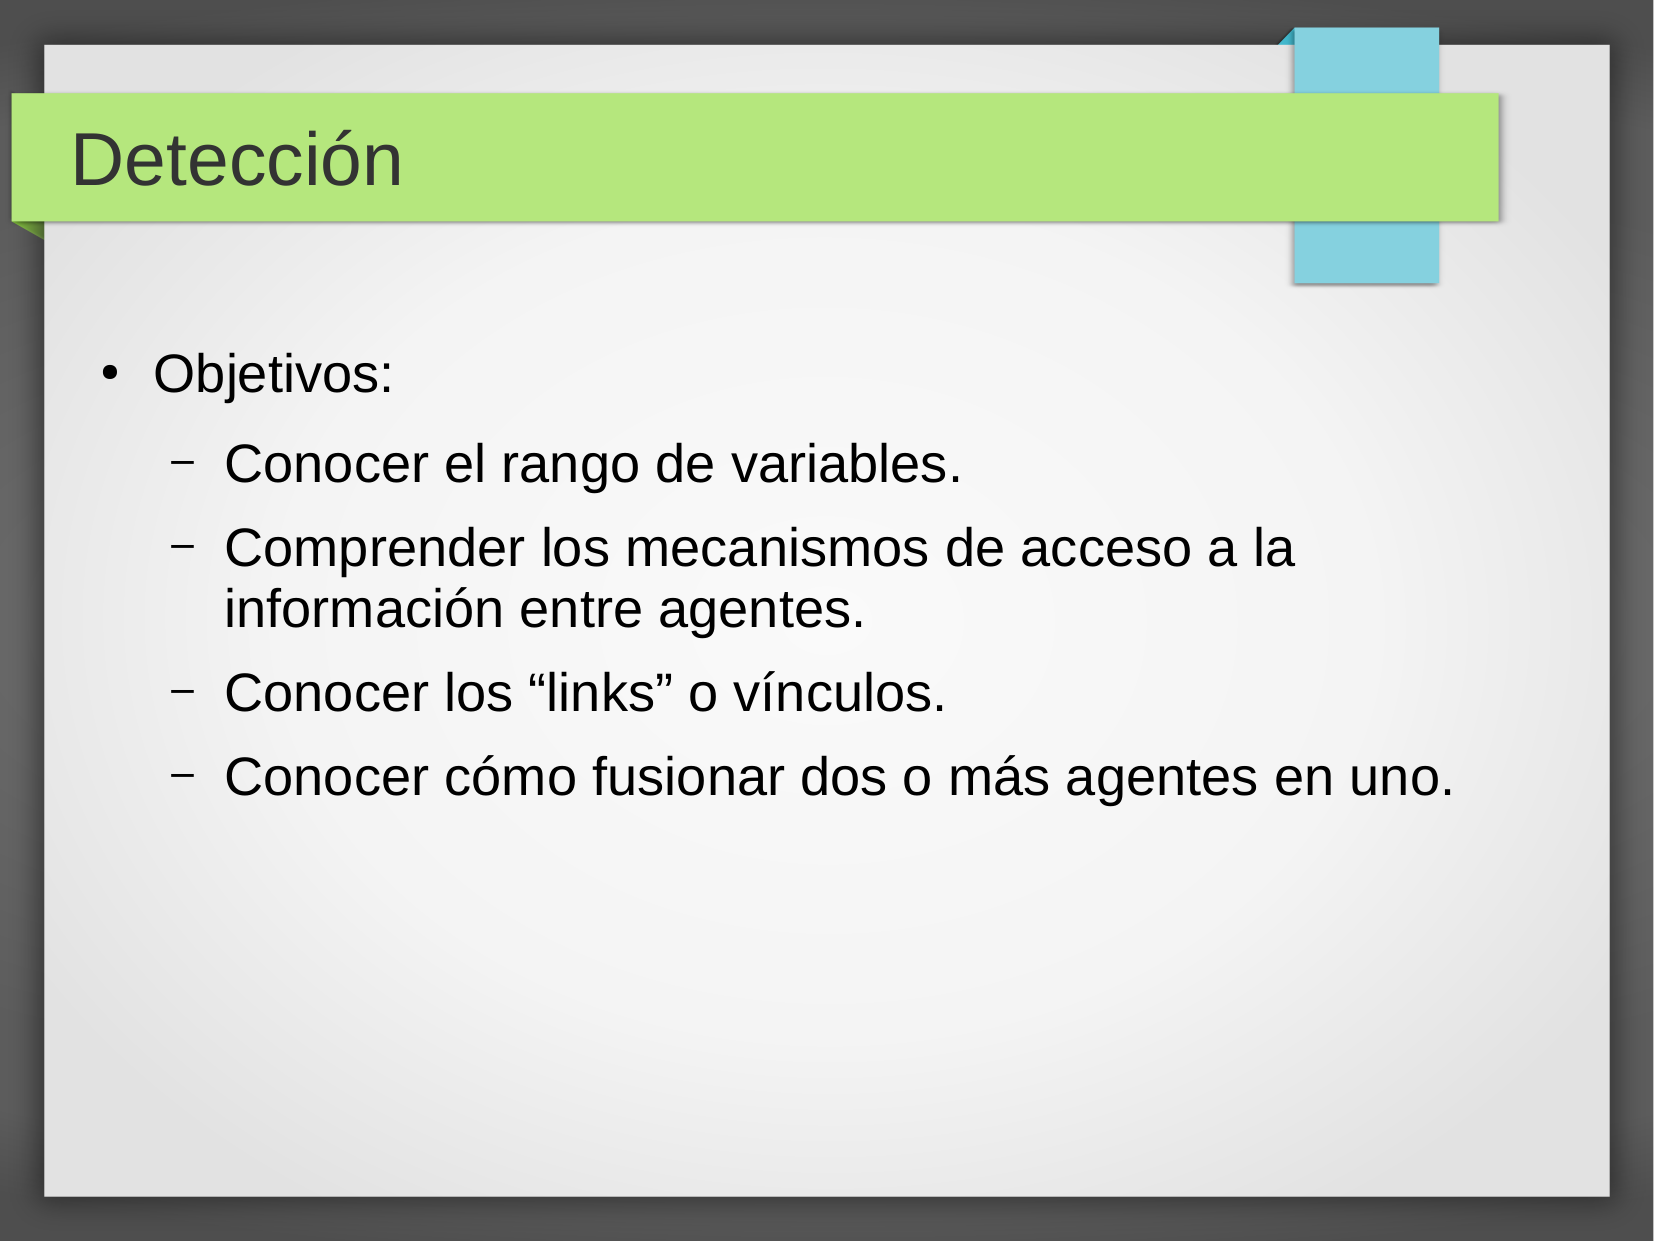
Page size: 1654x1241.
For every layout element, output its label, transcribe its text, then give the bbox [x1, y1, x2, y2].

picture [0, 0, 1654, 1241]
list Objetivos: Conocer el rango de variables. Comprender los mecanismos de acceso a la información entre agentes. Conocer los “links” o vínculos. Conocer cómo fusionar dos o más agentes en uno. [82, 343, 1538, 1063]
title Detección [70, 106, 1229, 213]
